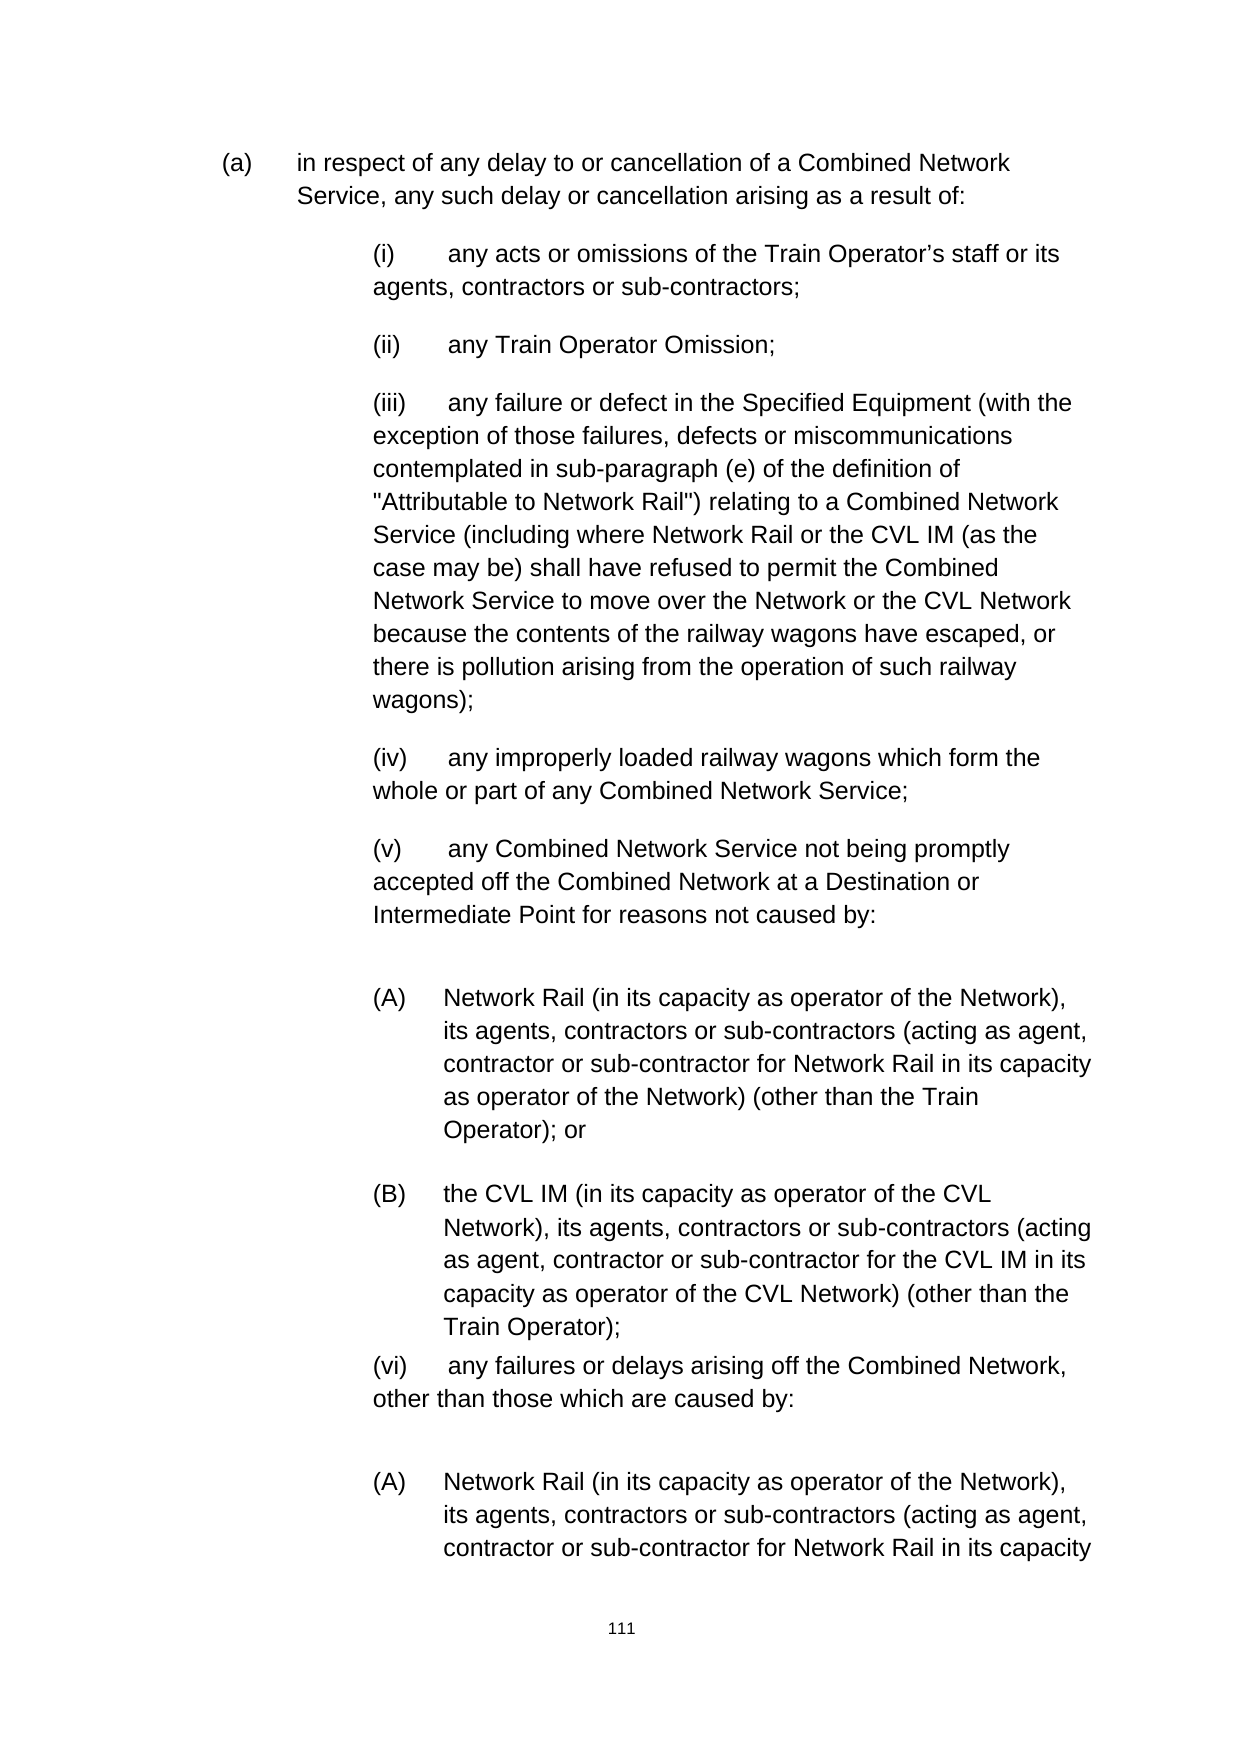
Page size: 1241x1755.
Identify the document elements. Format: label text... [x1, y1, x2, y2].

list any improperly loaded railway wagons which form the whole or part of any Combined Network Service; [373, 743, 1093, 805]
list in respect of any delay to or cancellation of a Combined Network Service, any such delay or cancellation arising as a result of: [222, 148, 1093, 209]
list any Combined Network Service not being promptly accepted off the Combined Network at a Destination or Intermediate Point for reasons not caused by: [373, 834, 1093, 929]
list any acts or omissions of the Train Operator’s staff or its agents, contractors or sub-contractors; [373, 239, 1093, 301]
list any Train Operator Omission; [373, 330, 1093, 358]
list the CVL IM (in its capacity as operator of the CVL Network), its agents, contractors or sub-contractors (acting as agent, contractor or sub-contractor for the CVL IM in its capacity as operator of the CVL Network) (other than the Train Operator); [373, 1179, 1093, 1340]
list Network Rail (in its capacity as operator of the Network), its agents, contractors or sub-contractors (acting as agent, contractor or sub-contractor for Network Rail in its capacity as operator of the Network) (other than the Train Operator); or [373, 983, 1093, 1144]
list Network Rail (in its capacity as operator of the Network), its agents, contractors or sub-contractors (acting as agent, contractor or sub-contractor for Network Rail in its capacity [373, 1467, 1093, 1562]
list any failures or delays arising off the Combined Network, other than those which are caused by: [373, 1351, 1093, 1413]
list any failure or defect in the Specified Equipment (with the exception of those failures, defects or miscommunications contemplated in sub-paragraph (e) of the definition of "Attributable to Network Rail") relating to a Combined Network Service (including where Network Rail or the CVL IM (as the case may be) shall have refused to permit the Combined Network Service to move over the Network or the CVL Network because the contents of the railway wagons have escaped, or there is pollution arising from the operation of such railway wagons); [373, 388, 1093, 714]
